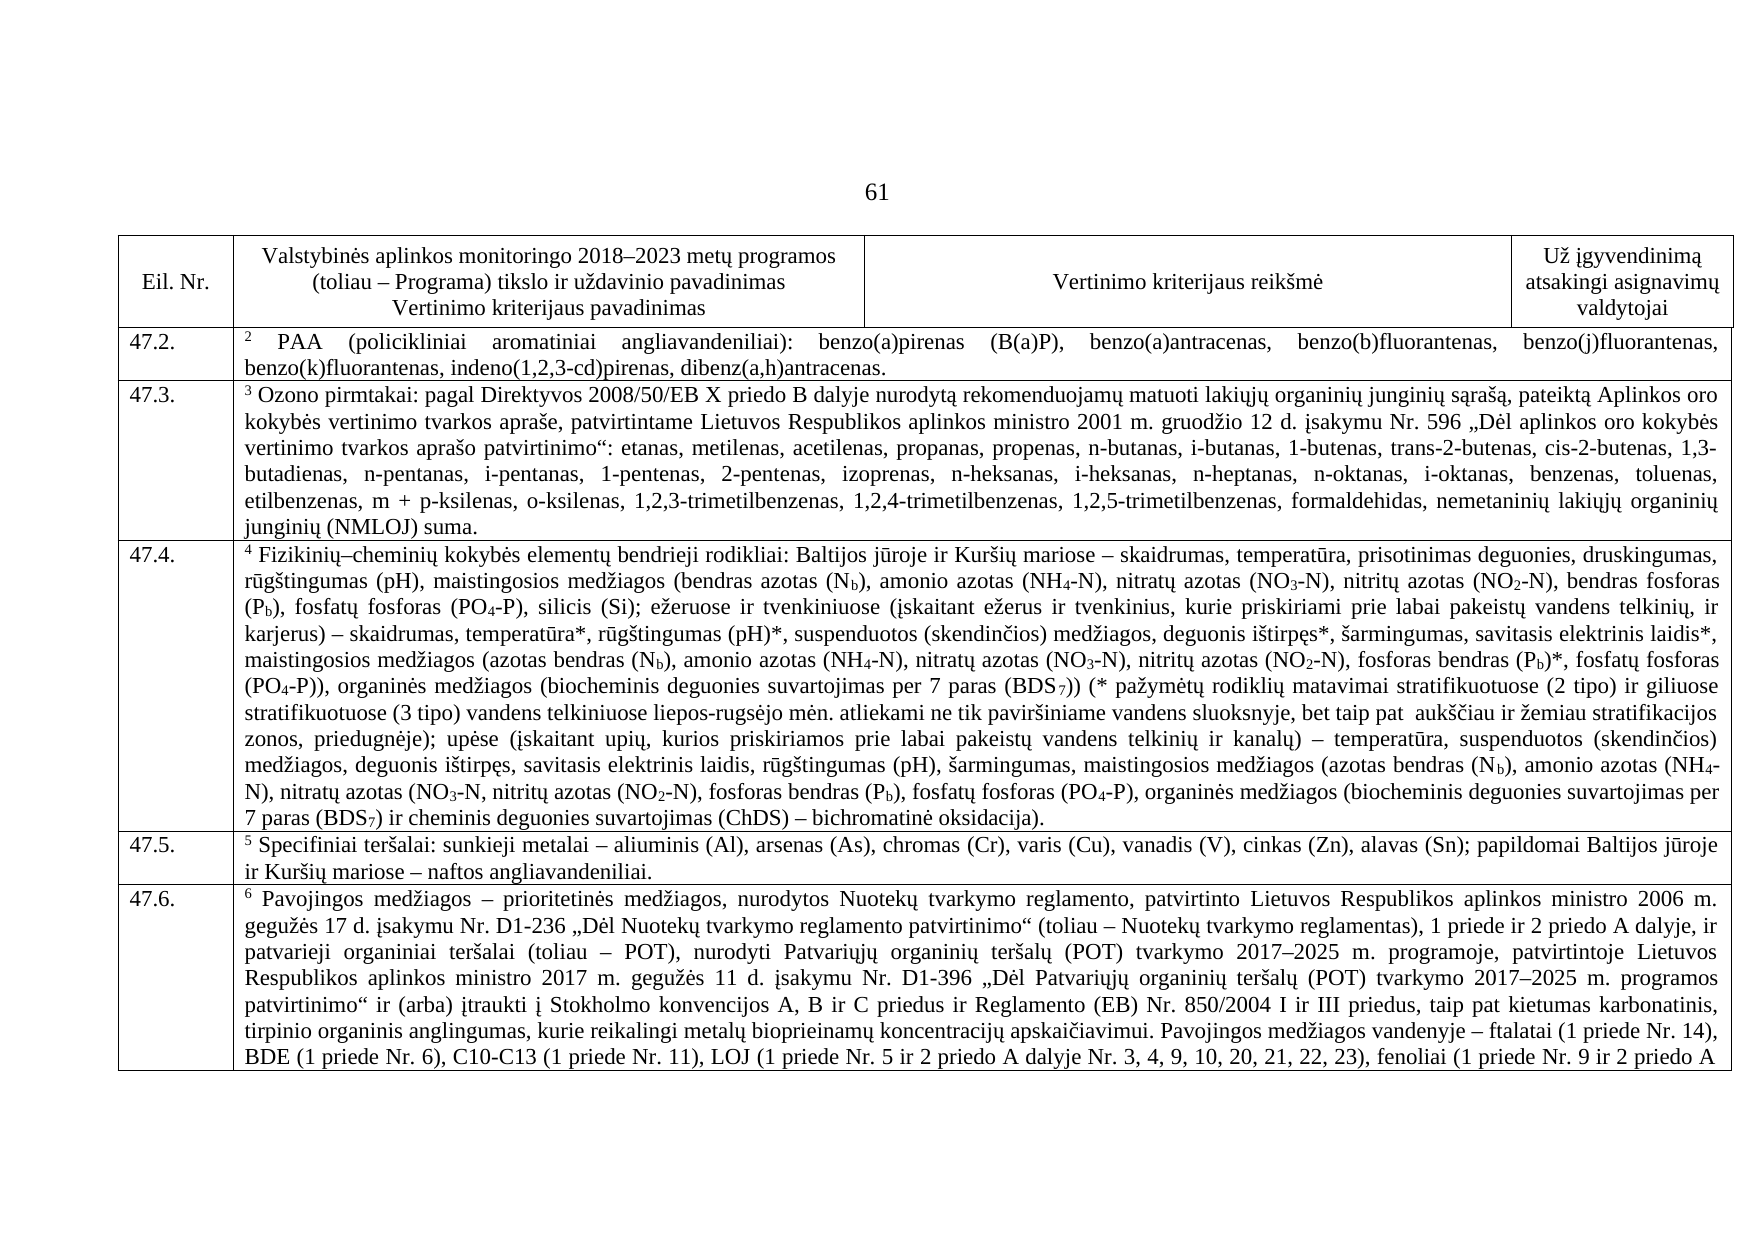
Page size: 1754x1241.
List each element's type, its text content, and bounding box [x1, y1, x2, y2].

table_cell 4 Fizikinių–cheminių kokybės elementų bendrieji rodikliai: Baltijos jūroje ir Kuršių mariose – skaidrumas, temperatūra, prisotinimas deguonies, druskingumas, rūgštingumas (pH), maistingosios medžiagos (bendras azotas (Nb), amonio azotas (NH4-N), nitratų azotas (NO3-N), nitritų azotas (NO2-N), bendras fosforas (Pb), fosfatų fosforas (PO4-P), silicis (Si); ežeruose ir tvenkiniuose (įskaitant ežerus ir tvenkinius, kurie priskiriami prie labai pakeistų vandens telkinių, ir karjerus) – skaidrumas, temperatūra*, rūgštingumas (pH)*, suspenduotos (skendinčios) medžiagos, deguonis ištirpęs*, šarmingumas, savitasis elektrinis laidis*, maistingosios medžiagos (azotas bendras (Nb), amonio azotas (NH4-N), nitratų azotas (NO3-N), nitritų azotas (NO2-N), fosforas bendras (Pb)*, fosfatų fosforas (PO4-P)), organinės medžiagos (biocheminis deguonies suvartojimas per 7 paras (BDS7)) (* pažymėtų rodiklių matavimai stratifikuotuose (2 tipo) ir giliuose stratifikuotuose (3 tipo) vandens telkiniuose liepos-rugsėjo mėn. atliekami ne tik paviršiniame vandens sluoksnyje, bet taip pat aukščiau ir žemiau stratifikacijos zonos, priedugnėje); upėse (įskaitant upių, kurios priskiriamos prie labai pakeistų vandens telkinių ir kanalų) – temperatūra, suspenduotos (skendinčios) medžiagos, deguonis ištirpęs, savitasis elektrinis laidis, rūgštingumas (pH), šarmingumas, maistingosios medžiagos (azotas bendras (Nb), amonio azotas (NH4-N), nitratų azotas (NO3-N, nitritų azotas (NO2-N), fosforas bendras (Pb), fosfatų fosforas (PO4-P), organinės medžiagos (biocheminis deguonies suvartojimas per 7 paras (BDS7) ir cheminis deguonies suvartojimas (ChDS) – bichromatinė oksidacija). [234, 541, 1731, 831]
table_cell 47.4. [119, 541, 233, 831]
table_cell 47.6. [119, 885, 233, 1070]
table_header Vertinimo kriterijaus reikšmė [865, 236, 1511, 327]
table_header Eil. Nr. [119, 236, 233, 327]
table_cell 47.2. [119, 328, 233, 380]
table_cell 47.5. [119, 832, 233, 884]
table_cell 47.3. [119, 381, 233, 539]
table_header Valstybinės aplinkos monitoringo 2018–2023 metų programos (toliau – programa) tikslo ir uždavinio pavadinimas Vertinimo kriterijaus pavadinimas [234, 236, 864, 327]
table_cell 3 Ozono pirmtakai: pagal Direktyvos 2008/50/EB X priedo B dalyje nurodytą rekomenduojamų matuoti lakiųjų organinių junginių sąrašą, pateiktą Aplinkos oro kokybės vertinimo tvarkos apraše, patvirtintame Lietuvos Respublikos aplinkos ministro 2001 m. gruodžio 12 d. įsakymu Nr. 596 „Dėl aplinkos oro kokybės vertinimo tvarkos aprašo patvirtinimo“: etanas, metilenas, acetilenas, propanas, propenas, n-butanas, i-butanas, 1-butenas, trans-2-butenas, cis-2-butenas, 1,3-butadienas, n-pentanas, i-pentanas, 1-pentenas, 2-pentenas, izoprenas, n-heksanas, i-heksanas, n-heptanas, n-oktanas, i-oktanas, benzenas, toluenas, etilbenzenas, m + p-ksilenas, o-ksilenas, 1,2,3-trimetilbenzenas, 1,2,4-trimetilbenzenas, 1,2,5-trimetilbenzenas, formaldehidas, nemetaninių lakiųjų organinių junginių (NMLOJ) suma. [234, 381, 1731, 539]
table_cell 2 PAA (policikliniai aromatiniai angliavandeniliai): benzo(a)pirenas (B(a)P), benzo(a)antracenas, benzo(b)fluorantenas, benzo(j)fluorantenas, benzo(k)fluorantenas, indeno(1,2,3-cd)pirenas, dibenz(a,h)antracenas. [234, 328, 1731, 380]
table_header Už įgyvendinimą atsakingi asignavimų valdytojai [1512, 236, 1733, 327]
table_cell 5 Specifiniai teršalai: sunkieji metalai – aliuminis (Al), arsenas (As), chromas (Cr), varis (Cu), vanadis (V), cinkas (Zn), alavas (Sn); papildomai Baltijos jūroje ir Kuršių mariose – naftos angliavandeniliai. [234, 832, 1731, 884]
table_cell 6 Pavojingos medžiagos – prioritetinės medžiagos, nurodytos Nuotekų tvarkymo reglamento, patvirtinto Lietuvos Respublikos aplinkos ministro 2006 m. gegužės 17 d. įsakymu Nr. D1-236 „Dėl Nuotekų tvarkymo reglamento patvirtinimo“ (toliau – Nuotekų tvarkymo reglamentas), 1 priede ir 2 priedo A dalyje, ir patvarieji organiniai teršalai (toliau – POT), nurodyti Patvariųjų organinių teršalų (POT) tvarkymo 2017–2025 m. programoje, patvirtintoje Lietuvos Respublikos aplinkos ministro 2017 m. gegužės 11 d. įsakymu Nr. D1-396 „Dėl Patvariųjų organinių teršalų (POT) tvarkymo 2017–2025 m. programos patvirtinimo“ ir (arba) įtraukti į Stokholmo konvencijos A, B ir C priedus ir Reglamento (EB) Nr. 850/2004 I ir III priedus, taip pat kietumas karbonatinis, tirpinio organinis anglingumas, kurie reikalingi metalų bioprieinamų koncentracijų apskaičiavimui. Pavojingos medžiagos vandenyje – ftalatai (1 priede Nr. 14), BDE (1 priede Nr. 6), C10-C13 (1 priede Nr. 11), LOJ (1 priede Nr. 5 ir 2 priedo A dalyje Nr. 3, 4, 9, 10, 20, 21, 22, 23), fenoliai (1 priede Nr. 9 ir 2 priedo A [234, 885, 1731, 1070]
